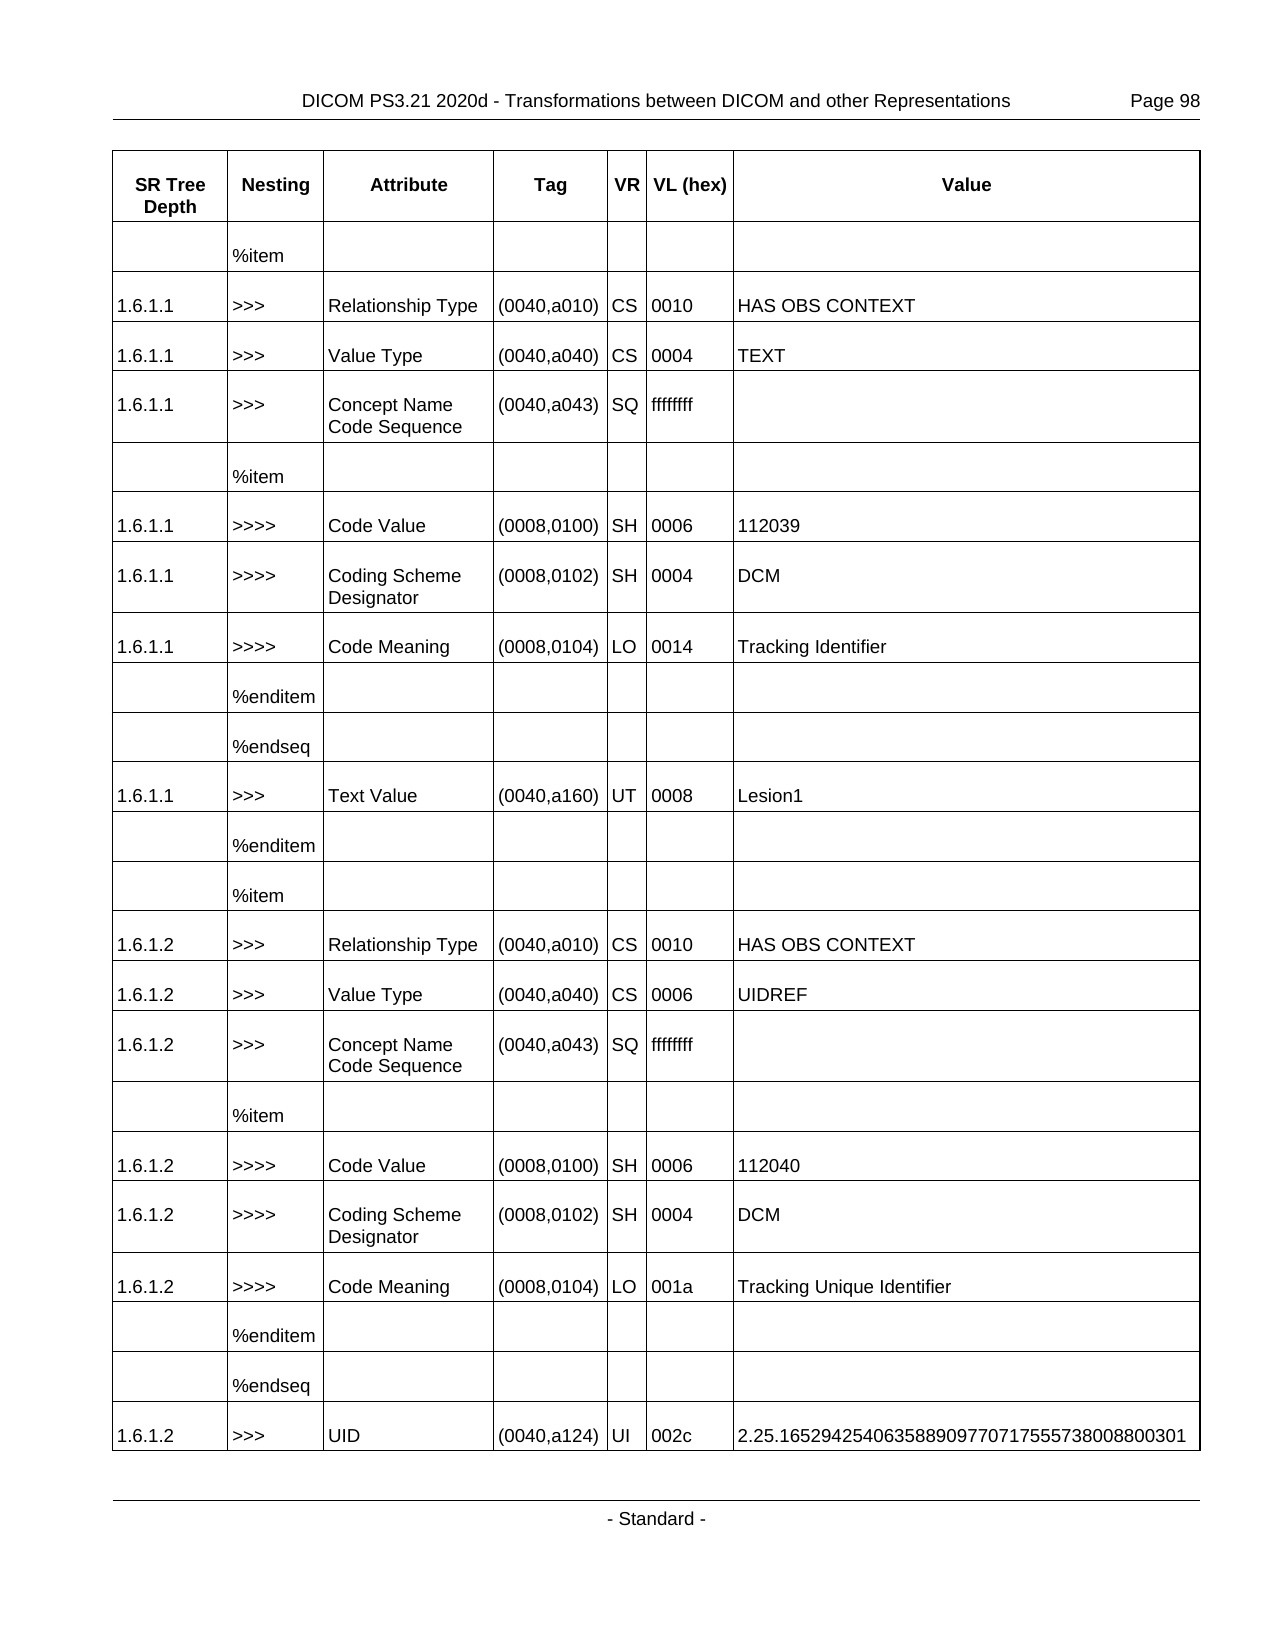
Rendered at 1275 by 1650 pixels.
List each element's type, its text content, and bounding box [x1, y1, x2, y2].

table_cell [608, 1352, 646, 1401]
table_cell UID [324, 1402, 493, 1450]
table_header Value [734, 151, 1199, 221]
table_cell >>>> [228, 1132, 323, 1180]
table_cell CS [608, 272, 646, 321]
table_cell %enditem [228, 812, 323, 861]
table_cell [494, 1352, 607, 1401]
table_cell [324, 1352, 493, 1401]
table_header VR [608, 151, 646, 221]
table_cell SH [608, 1132, 646, 1180]
table_cell >>>> [228, 1181, 323, 1252]
table_cell UIDREF [734, 961, 1199, 1010]
table_cell [324, 663, 493, 712]
table_cell Lesion1 [734, 762, 1199, 811]
table_cell 1.6.1.1 [113, 322, 227, 370]
table_cell %enditem [228, 1302, 323, 1351]
table_cell [734, 1011, 1199, 1081]
table_cell SH [608, 492, 646, 541]
table_cell (0040,a040) [494, 322, 607, 370]
table_cell (0008,0102) [494, 542, 607, 612]
table_cell [494, 663, 607, 712]
table_cell [734, 663, 1199, 712]
table_cell Code Value [324, 1132, 493, 1180]
table_cell [734, 222, 1199, 271]
table_cell [734, 371, 1199, 442]
table_cell LO [608, 1253, 646, 1301]
table_cell Code Meaning [324, 613, 493, 662]
table_cell 112039 [734, 492, 1199, 541]
table_cell (0008,0104) [494, 1253, 607, 1301]
table_cell Coding Scheme Designator [324, 1181, 493, 1252]
table_cell >>> [228, 762, 323, 811]
table_cell [734, 713, 1199, 761]
table_cell 0010 [647, 272, 733, 321]
table_cell Concept Name Code Sequence [324, 1011, 493, 1081]
table_cell [647, 663, 733, 712]
table_cell [324, 862, 493, 910]
table_cell [324, 812, 493, 861]
table_cell Tracking Identifier [734, 613, 1199, 662]
table_cell 002c [647, 1402, 733, 1450]
table_cell %endseq [228, 713, 323, 761]
table_cell Concept Name Code Sequence [324, 371, 493, 442]
table_cell >>> [228, 322, 323, 370]
table_cell [113, 862, 227, 910]
table_cell [608, 443, 646, 491]
table_cell >>>> [228, 492, 323, 541]
table_cell (0040,a043) [494, 1011, 607, 1081]
table_header Attribute [324, 151, 493, 221]
table_cell UT [608, 762, 646, 811]
table_cell (0008,0104) [494, 613, 607, 662]
table_cell [734, 443, 1199, 491]
table_cell [324, 222, 493, 271]
table_cell [647, 1082, 733, 1131]
table_cell 1.6.1.2 [113, 961, 227, 1010]
table_cell UI [608, 1402, 646, 1450]
table_cell 1.6.1.1 [113, 371, 227, 442]
table_cell DCM [734, 542, 1199, 612]
table_cell SH [608, 1181, 646, 1252]
table_cell [608, 1302, 646, 1351]
table_cell [494, 1082, 607, 1131]
table_cell %endseq [228, 1352, 323, 1401]
table_header Nesting [228, 151, 323, 221]
table_cell >>> [228, 911, 323, 960]
table_cell %item [228, 443, 323, 491]
table_cell [647, 862, 733, 910]
table_cell HAS OBS CONTEXT [734, 272, 1199, 321]
table_cell Value Type [324, 961, 493, 1010]
table_cell ffffffff [647, 1011, 733, 1081]
table_cell [113, 663, 227, 712]
table_cell [494, 222, 607, 271]
table_cell 1.6.1.1 [113, 542, 227, 612]
table_cell SH [608, 542, 646, 612]
table_cell 1.6.1.2 [113, 1253, 227, 1301]
table_cell [734, 1352, 1199, 1401]
table_cell (0008,0102) [494, 1181, 607, 1252]
table_cell (0040,a160) [494, 762, 607, 811]
table_cell 2.25.165294254063588909770717555738008800301 [734, 1402, 1199, 1450]
table_cell 0014 [647, 613, 733, 662]
table_cell %item [228, 1082, 323, 1131]
table_cell 0006 [647, 1132, 733, 1180]
table_cell Tracking Unique Identifier [734, 1253, 1199, 1301]
table_cell [608, 222, 646, 271]
table_cell [608, 663, 646, 712]
table_cell [324, 443, 493, 491]
table_cell [608, 1082, 646, 1131]
table_cell 1.6.1.2 [113, 1402, 227, 1450]
table_cell 1.6.1.2 [113, 1181, 227, 1252]
table_cell [647, 812, 733, 861]
table_cell 0010 [647, 911, 733, 960]
table_cell [734, 812, 1199, 861]
table_cell >>>> [228, 1253, 323, 1301]
table_cell 1.6.1.2 [113, 911, 227, 960]
table_cell SQ [608, 1011, 646, 1081]
table_cell 0006 [647, 961, 733, 1010]
table_cell >>>> [228, 613, 323, 662]
table_cell [113, 443, 227, 491]
table_header SR Tree Depth [113, 151, 227, 221]
table_cell SQ [608, 371, 646, 442]
table_cell [113, 713, 227, 761]
table_cell 1.6.1.1 [113, 492, 227, 541]
table_cell [608, 812, 646, 861]
table_cell [647, 443, 733, 491]
table_cell [494, 812, 607, 861]
table_cell >>> [228, 371, 323, 442]
table_cell [113, 1082, 227, 1131]
table_cell (0040,a010) [494, 272, 607, 321]
table_cell 1.6.1.1 [113, 613, 227, 662]
table_cell %item [228, 862, 323, 910]
table_cell [494, 862, 607, 910]
table_cell [324, 713, 493, 761]
table_cell Relationship Type [324, 272, 493, 321]
table_cell 0004 [647, 542, 733, 612]
table_cell Text Value [324, 762, 493, 811]
table_cell 001a [647, 1253, 733, 1301]
table_cell [494, 1302, 607, 1351]
table_cell (0040,a040) [494, 961, 607, 1010]
table_cell CS [608, 961, 646, 1010]
table_cell %item [228, 222, 323, 271]
table_cell 1.6.1.2 [113, 1132, 227, 1180]
table_cell %enditem [228, 663, 323, 712]
table_cell [113, 812, 227, 861]
table_cell [608, 713, 646, 761]
table_cell [113, 1302, 227, 1351]
table_cell CS [608, 322, 646, 370]
table_cell [734, 1082, 1199, 1131]
table_cell [647, 222, 733, 271]
table_cell Code Value [324, 492, 493, 541]
table_cell (0040,a124) [494, 1402, 607, 1450]
table_cell [494, 713, 607, 761]
table_header Tag [494, 151, 607, 221]
table_cell CS [608, 911, 646, 960]
table_cell [324, 1302, 493, 1351]
table_cell [113, 1352, 227, 1401]
table_cell Coding Scheme Designator [324, 542, 493, 612]
table_cell [608, 862, 646, 910]
table_cell 0008 [647, 762, 733, 811]
table_cell [734, 862, 1199, 910]
table_cell 0004 [647, 1181, 733, 1252]
table_cell DCM [734, 1181, 1199, 1252]
table_cell 1.6.1.2 [113, 1011, 227, 1081]
table_cell [647, 713, 733, 761]
table_cell 1.6.1.1 [113, 762, 227, 811]
table_cell (0040,a010) [494, 911, 607, 960]
table_cell Relationship Type [324, 911, 493, 960]
table_cell [113, 222, 227, 271]
table_cell 1.6.1.1 [113, 272, 227, 321]
table_cell ffffffff [647, 371, 733, 442]
table_cell (0040,a043) [494, 371, 607, 442]
table_cell [324, 1082, 493, 1131]
table_cell TEXT [734, 322, 1199, 370]
table_cell Code Meaning [324, 1253, 493, 1301]
table_header VL (hex) [647, 151, 733, 221]
table_cell 0004 [647, 322, 733, 370]
table_cell HAS OBS CONTEXT [734, 911, 1199, 960]
table_cell [494, 443, 607, 491]
table_cell >>> [228, 1011, 323, 1081]
table_cell LO [608, 613, 646, 662]
table_cell >>> [228, 272, 323, 321]
table_cell [647, 1302, 733, 1351]
table_cell 112040 [734, 1132, 1199, 1180]
table_cell >>> [228, 961, 323, 1010]
table_cell (0008,0100) [494, 1132, 607, 1180]
table_cell [734, 1302, 1199, 1351]
table_cell 0006 [647, 492, 733, 541]
table_cell (0008,0100) [494, 492, 607, 541]
table_cell Value Type [324, 322, 493, 370]
table_cell >>> [228, 1402, 323, 1450]
table_cell >>>> [228, 542, 323, 612]
table_cell [647, 1352, 733, 1401]
